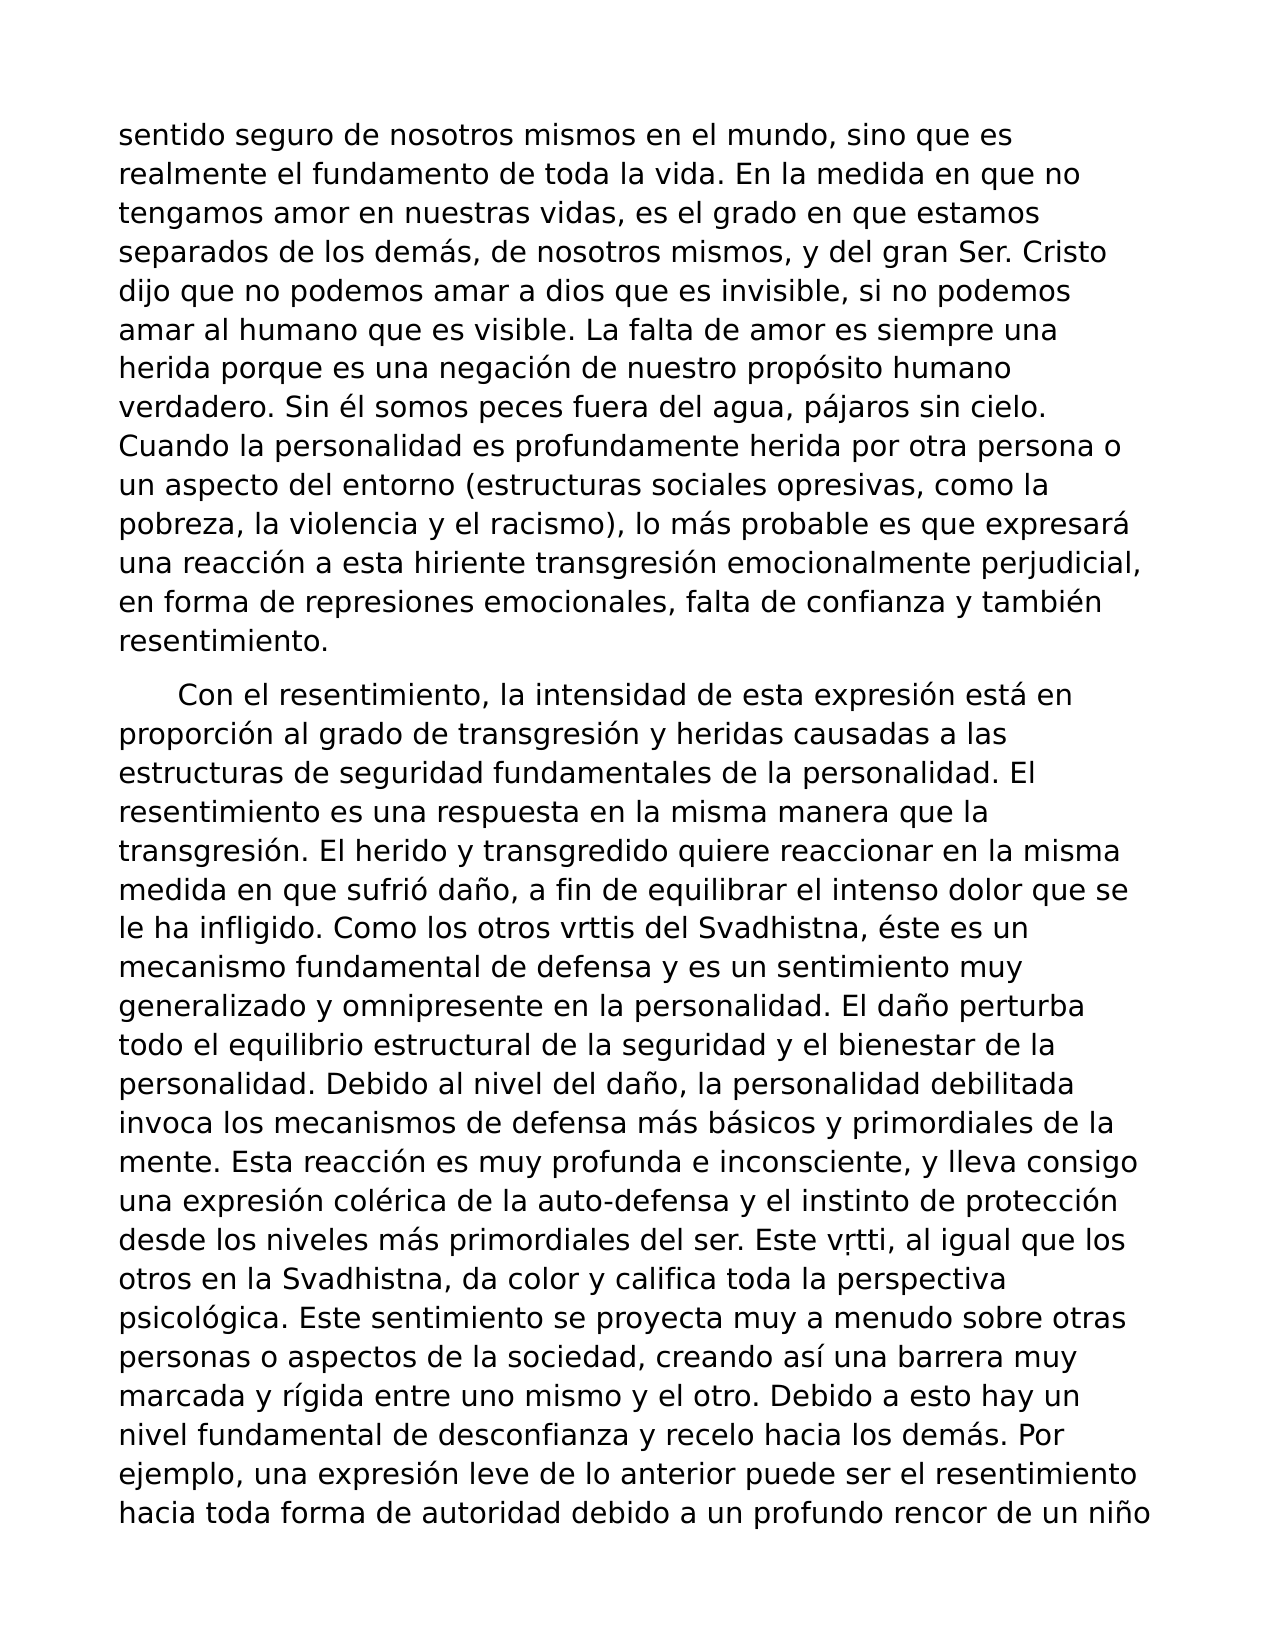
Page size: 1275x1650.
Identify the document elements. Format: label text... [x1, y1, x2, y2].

text sentido seguro de nosotros mismos en el mundo, sino que es realmente el fundamento de toda la vida. En la medida en que no tengamos amor en nuestras vidas, es el grado en que estamos separados de los demás, de nosotros mismos, y del gran Ser. Cristo dijo que no podemos amar a dios que es invisible, si no podemos amar al humano que es visible. La falta de amor es siempre una herida porque es una negación de nuestro propósito humano verdadero. Sin él somos peces fuera del agua, pájaros sin cielo. Cuando la personalidad es profundamente herida por otra persona o un aspecto del entorno (estructuras sociales opresivas, como la pobreza, la violencia y el racismo), lo más probable es que expresará una reacción a esta hiriente transgresión emocionalmente perjudicial, en forma de represiones emocionales, falta de confianza y también resentimiento. [118, 118, 1157, 658]
text Con el resentimiento, la intensidad de esta expresión está en proporción al grado de transgresión y heridas causadas a las estructuras de seguridad fundamentales de la personalidad. El resentimiento es una respuesta en la misma manera que la transgresión. El herido y transgredido quiere reaccionar en la misma medida en que sufrió daño, a fin de equilibrar el intenso dolor que se le ha infligido. Como los otros vrttis del Svadhistna, éste es un mecanismo fundamental de defensa y es un sentimiento muy generalizado y omnipresente en la personalidad. El daño perturba todo el equilibrio estructural de la seguridad y el bienestar de la personalidad. Debido al nivel del daño, la personalidad debilitada invoca los mecanismos de defensa más básicos y primordiales de la mente. Esta reacción es muy profunda e inconsciente, y lleva consigo una expresión colérica de la auto-defensa y el instinto de protección desde los niveles más primordiales del ser. Este vṛtti, al igual que los otros en la Svadhistna, da color y califica toda la perspectiva psicológica. Este sentimiento se proyecta muy a menudo sobre otras personas o aspectos de la sociedad, creando así una barrera muy marcada y rígida entre uno mismo y el otro. Debido a esto hay un nivel fundamental de desconfianza y recelo hacia los demás. Por ejemplo, una expresión leve de lo anterior puede ser el resentimiento hacia toda forma de autoridad debido a un profundo rencor de un niño [118, 678, 1157, 1530]
